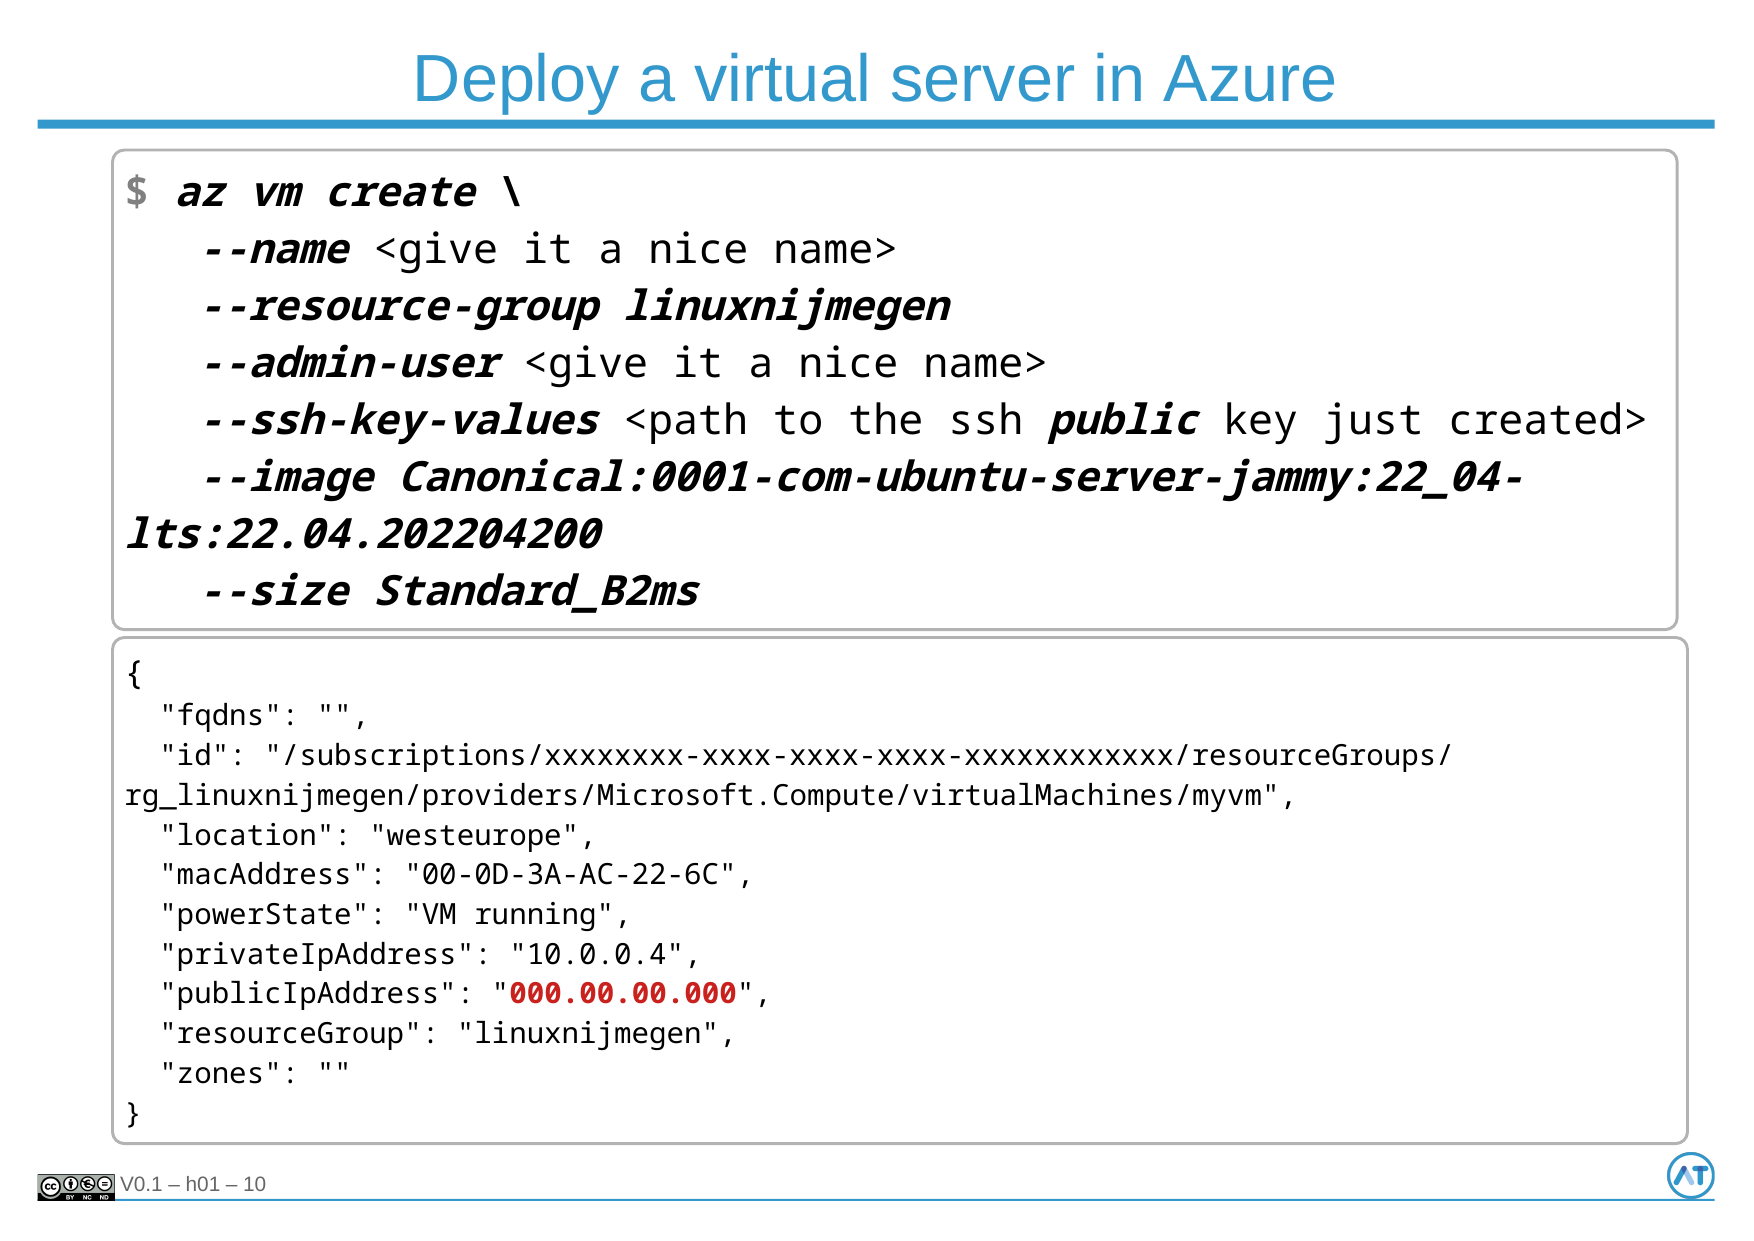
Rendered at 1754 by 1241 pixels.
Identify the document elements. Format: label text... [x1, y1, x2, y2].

title Deploy a virtual server in Azure [37, 37, 1715, 120]
text_box $ az vm create \ --name <give it a nice name> --resource-group linuxnijmegen --admin-user <give it a nice name> --ssh-key-values <path to the ssh public key just created> --image Canonical:0001-com-ubuntu-server-jammy:22_04-lts:22.04.202204200 --size Standard_B2ms [112, 150, 1678, 630]
picture [1667, 1152, 1715, 1199]
picture [37, 1174, 115, 1201]
text_box { "fqdns": "", "id": "/subscriptions/xxxxxxxx-xxxx-xxxx-xxxx-xxxxxxxxxxxx/resourceGroups/rg_linuxnijmegen/providers/Microsoft.Compute/virtualMachines/myvm", "location": "westeurope", "macAddress": "00-0D-3A-AC-22-6C", "powerState": "VM running", "privateIpAddress": "10.0.0.4", "publicIpAddress": "000.00.00.000", "resourceGroup": "linuxnijmegen", "zones": "" } [112, 637, 1688, 1142]
